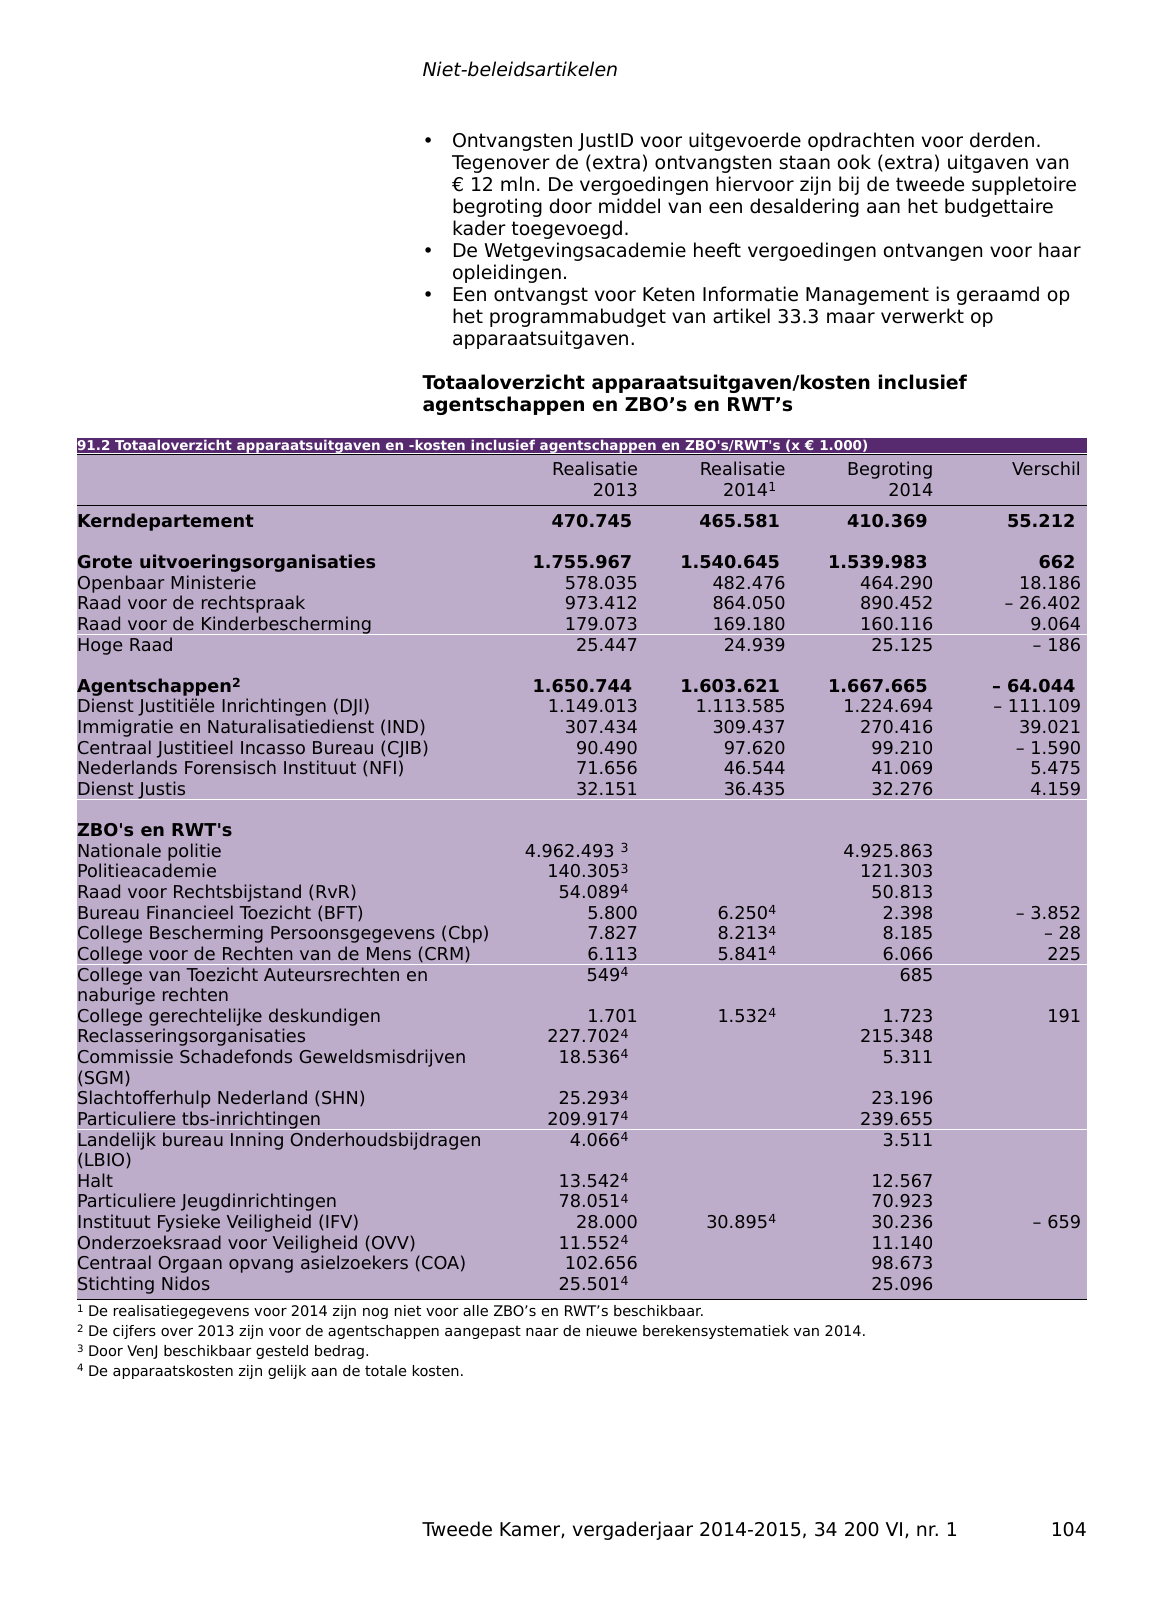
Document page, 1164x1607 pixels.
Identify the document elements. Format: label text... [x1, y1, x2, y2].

table_cell 97.620 [644, 738, 791, 758]
table_cell 23.196 [791, 1088, 939, 1109]
table_cell 2014 [791, 480, 939, 505]
table_cell 5.475 [939, 758, 1087, 779]
table_cell 1.701 [496, 1006, 644, 1026]
table_cell Kerndepartement [77, 506, 496, 531]
table_cell [939, 861, 1087, 882]
table_cell Instituut Fysieke Veiligheid (IFV) [77, 1212, 496, 1233]
table_cell 1 De realisatiegegevens voor 2014 zijn nog niet voor alle ZBO’s en RWT’s beschikbaar. 2 De cijfers over 2013 zijn voor de agentschappen aangepast naar de nieuwe berekensystematiek van 2014. 3 Door VenJ beschikbaar gesteld bedrag. 4 De apparaatskosten zijn gelijk aan de totale kosten. [77, 1300, 1087, 1379]
table_cell 662 [939, 552, 1087, 573]
table_cell 307.434 [496, 717, 644, 738]
table_cell 11.140 [791, 1233, 939, 1253]
table_cell [644, 820, 791, 841]
table_cell 39.021 [939, 717, 1087, 738]
table_cell 32.276 [791, 779, 939, 799]
table_cell [496, 800, 644, 820]
table_cell 1.540.645 [644, 552, 791, 573]
table_cell 215.348 [791, 1026, 939, 1047]
table_cell [791, 800, 939, 820]
table_cell 25.2934 [496, 1088, 644, 1109]
table_cell 2013 [496, 480, 644, 505]
table_cell Immigratie en Naturalisatiedienst (IND) [77, 717, 496, 738]
table_cell [939, 1253, 1087, 1274]
table_cell 1.113.585 [644, 696, 791, 717]
table_cell Verschil [939, 455, 1087, 480]
table_cell 4.925.863 [791, 841, 939, 861]
table_cell 13.5424 [496, 1171, 644, 1191]
table_cell 4.962.493 3 [496, 841, 644, 861]
table_cell [939, 1130, 1087, 1171]
table_cell 121.303 [791, 861, 939, 882]
table_cell [644, 1233, 791, 1253]
table_cell Raad voor Rechtsbijstand (RvR) [77, 882, 496, 903]
table_cell Politieacademie [77, 861, 496, 882]
table_cell [77, 455, 496, 480]
table_cell [939, 1171, 1087, 1191]
table_cell 102.656 [496, 1253, 644, 1274]
table_cell Bureau Financieel Toezicht (BFT) [77, 903, 496, 923]
table_cell Landelijk bureau Inning Onderhoudsbijdragen (LBIO) [77, 1130, 496, 1171]
table_cell Dienst Justis [77, 779, 496, 799]
table_cell Slachtofferhulp Nederland (SHN) [77, 1088, 496, 1109]
table_cell [644, 1171, 791, 1191]
table_cell [939, 1088, 1087, 1109]
table_cell [644, 1026, 791, 1047]
table_cell [939, 820, 1087, 841]
table_cell 5494 [496, 965, 644, 1006]
table_cell 4.0664 [496, 1130, 644, 1171]
table_cell 685 [791, 965, 939, 1006]
table_cell [939, 800, 1087, 820]
table_cell 140.3053 [496, 861, 644, 882]
table_cell 3.511 [791, 1130, 939, 1171]
table_cell 46.544 [644, 758, 791, 779]
table_cell [644, 882, 791, 903]
table_cell [496, 531, 644, 552]
table_cell College gerechtelijke deskundigen [77, 1006, 496, 1026]
table_cell [644, 1130, 791, 1171]
table_cell 28.000 [496, 1212, 644, 1233]
table_cell [496, 655, 644, 676]
table_cell [939, 965, 1087, 1006]
table_cell [939, 655, 1087, 676]
table_cell 30.8954 [644, 1212, 791, 1233]
table_cell 98.673 [791, 1253, 939, 1274]
table_cell Reclasseringsorganisaties [77, 1026, 496, 1047]
table_cell 90.490 [496, 738, 644, 758]
table_cell Particuliere Jeugdinrichtingen [77, 1191, 496, 1212]
table_cell 225 [939, 944, 1087, 964]
table_cell 482.476 [644, 573, 791, 593]
table_cell 1.5324 [644, 1006, 791, 1026]
table_cell [644, 1047, 791, 1088]
table_cell 11.5524 [496, 1233, 644, 1253]
table_cell Particuliere tbs-inrichtingen [77, 1109, 496, 1129]
table_cell College van Toezicht Auteursrechten en naburige rechten [77, 965, 496, 1006]
table_cell Openbaar Ministerie [77, 573, 496, 593]
table_cell 578.035 [496, 573, 644, 593]
table_cell ZBO's en RWT's [77, 820, 496, 841]
table_cell – 111.109 [939, 696, 1087, 717]
table_cell 20141 [644, 480, 791, 505]
table_cell 30.236 [791, 1212, 939, 1233]
table_cell 239.655 [791, 1109, 939, 1129]
table_cell [644, 1088, 791, 1109]
table_cell 24.939 [644, 635, 791, 655]
table_cell 1.650.744 [496, 676, 644, 696]
table_header 91.2 Totaaloverzicht apparaatsuitgaven en -kosten inclusief agentschappen en ZBO's/RWT's (x € 1.000) [77, 438, 1087, 453]
table_cell [644, 1191, 791, 1212]
table_cell 9.064 [939, 614, 1087, 634]
table_cell 4.159 [939, 779, 1087, 799]
table_cell [939, 531, 1087, 552]
table_cell 71.656 [496, 758, 644, 779]
table_cell Realisatie [496, 455, 644, 480]
table_cell [939, 841, 1087, 861]
table_cell 25.096 [791, 1274, 939, 1299]
table_cell 160.116 [791, 614, 939, 634]
table_cell 864.050 [644, 593, 791, 614]
text • Ontvangsten JustID voor uitgevoerde opdrachten voor derden. Tegenover de (extra) ontvangsten staan ook (extra) uitgaven van € 12 mln. De vergoedingen hiervoor zijn bij de tweede suppletoire begroting door middel van een desaldering aan het budgettaire kader toegevoegd. [422, 130, 1087, 240]
table_cell [644, 965, 791, 1006]
table_cell – 1.590 [939, 738, 1087, 758]
table_cell 1.667.665 [791, 676, 939, 696]
table_cell Begroting [791, 455, 939, 480]
table_cell College Bescherming Persoonsgegevens (Cbp) [77, 923, 496, 944]
table_cell [939, 1047, 1087, 1088]
table_cell Stichting Nidos [77, 1274, 496, 1299]
table_cell 78.0514 [496, 1191, 644, 1212]
table_cell 470.745 [496, 506, 644, 531]
table_cell 227.7024 [496, 1026, 644, 1047]
table_cell 7.827 [496, 923, 644, 944]
table_cell 99.210 [791, 738, 939, 758]
table_cell 1.723 [791, 1006, 939, 1026]
table_cell 191 [939, 1006, 1087, 1026]
table_cell [939, 1274, 1087, 1299]
table_cell Raad voor de Kinderbescherming [77, 614, 496, 634]
table_cell Dienst Justitiële Inrichtingen (DJI) [77, 696, 496, 717]
table_cell [791, 820, 939, 841]
table_cell Halt [77, 1171, 496, 1191]
table_cell Agentschappen2 [77, 676, 496, 696]
table_cell 32.151 [496, 779, 644, 799]
table_cell [77, 531, 496, 552]
table_cell Raad voor de rechtspraak [77, 593, 496, 614]
table_cell 169.180 [644, 614, 791, 634]
table_cell [644, 861, 791, 882]
table_cell Centraal Justitieel Incasso Bureau (CJIB) [77, 738, 496, 758]
table_cell Nederlands Forensisch Instituut (NFI) [77, 758, 496, 779]
table_cell [791, 655, 939, 676]
table_cell [644, 531, 791, 552]
table_cell [939, 480, 1087, 505]
table_cell – 26.402 [939, 593, 1087, 614]
table_cell 1.224.694 [791, 696, 939, 717]
table_cell 179.073 [496, 614, 644, 634]
table_cell [939, 1233, 1087, 1253]
table_cell 973.412 [496, 593, 644, 614]
table_cell Onderzoeksraad voor Veiligheid (OVV) [77, 1233, 496, 1253]
table_cell 8.2134 [644, 923, 791, 944]
table_cell 50.813 [791, 882, 939, 903]
table_cell 410.369 [791, 506, 939, 531]
table_cell 1.149.013 [496, 696, 644, 717]
table_cell 6.2504 [644, 903, 791, 923]
table_cell 36.435 [644, 779, 791, 799]
table_cell [939, 1026, 1087, 1047]
subtitle Totaaloverzicht apparaatsuitgaven/kosten inclusief agentschappen en ZBO’s en RWT’s [422, 372, 1087, 416]
table_cell 25.5014 [496, 1274, 644, 1299]
table_cell 464.290 [791, 573, 939, 593]
table_cell 890.452 [791, 593, 939, 614]
table_cell [939, 1191, 1087, 1212]
table_cell 5.800 [496, 903, 644, 923]
table_cell 309.437 [644, 717, 791, 738]
table_cell 2.398 [791, 903, 939, 923]
table_cell [77, 655, 496, 676]
table_cell Grote uitvoeringsorganisaties [77, 552, 496, 573]
table_cell – 3.852 [939, 903, 1087, 923]
table_cell [644, 841, 791, 861]
table_cell Hoge Raad [77, 635, 496, 655]
table_cell [791, 531, 939, 552]
table_cell 6.113 [496, 944, 644, 964]
table_cell – 659 [939, 1212, 1087, 1233]
table_cell 70.923 [791, 1191, 939, 1212]
table_cell 270.416 [791, 717, 939, 738]
table_cell 18.186 [939, 573, 1087, 593]
table_cell [644, 800, 791, 820]
table_cell 5.311 [791, 1047, 939, 1088]
table_cell Nationale politie [77, 841, 496, 861]
table_cell [644, 655, 791, 676]
table_cell – 186 [939, 635, 1087, 655]
text • De Wetgevingsacademie heeft vergoedingen ontvangen voor haar opleidingen. [422, 240, 1087, 284]
table_cell 8.185 [791, 923, 939, 944]
table_cell 25.125 [791, 635, 939, 655]
table_cell [939, 1109, 1087, 1129]
table_cell [939, 882, 1087, 903]
table_cell 12.567 [791, 1171, 939, 1191]
table_cell – 64.044 [939, 676, 1087, 696]
table_cell [644, 1253, 791, 1274]
table_cell 1.603.621 [644, 676, 791, 696]
table_cell – 28 [939, 923, 1087, 944]
table_cell [644, 1274, 791, 1299]
table_cell [644, 1109, 791, 1129]
table_cell 1.539.983 [791, 552, 939, 573]
table_cell College voor de Rechten van de Mens (CRM) [77, 944, 496, 964]
table_cell 55.212 [939, 506, 1087, 531]
table_cell 25.447 [496, 635, 644, 655]
table_cell [496, 820, 644, 841]
table_cell [77, 800, 496, 820]
table_cell Commissie Schadefonds Geweldsmisdrijven (SGM) [77, 1047, 496, 1088]
table_cell 5.8414 [644, 944, 791, 964]
table_cell 6.066 [791, 944, 939, 964]
table_cell 54.0894 [496, 882, 644, 903]
text • Een ontvangst voor Keten Informatie Management is geraamd op het programmabudget van artikel 33.3 maar verwerkt op apparaatsuitgaven. [422, 284, 1087, 350]
table_cell [77, 480, 496, 505]
table_cell 41.069 [791, 758, 939, 779]
table_cell 18.5364 [496, 1047, 644, 1088]
table_cell Centraal Orgaan opvang asielzoekers (COA) [77, 1253, 496, 1274]
table_cell 1.755.967 [496, 552, 644, 573]
table_cell 209.9174 [496, 1109, 644, 1129]
table_cell 465.581 [644, 506, 791, 531]
table_cell Realisatie [644, 455, 791, 480]
